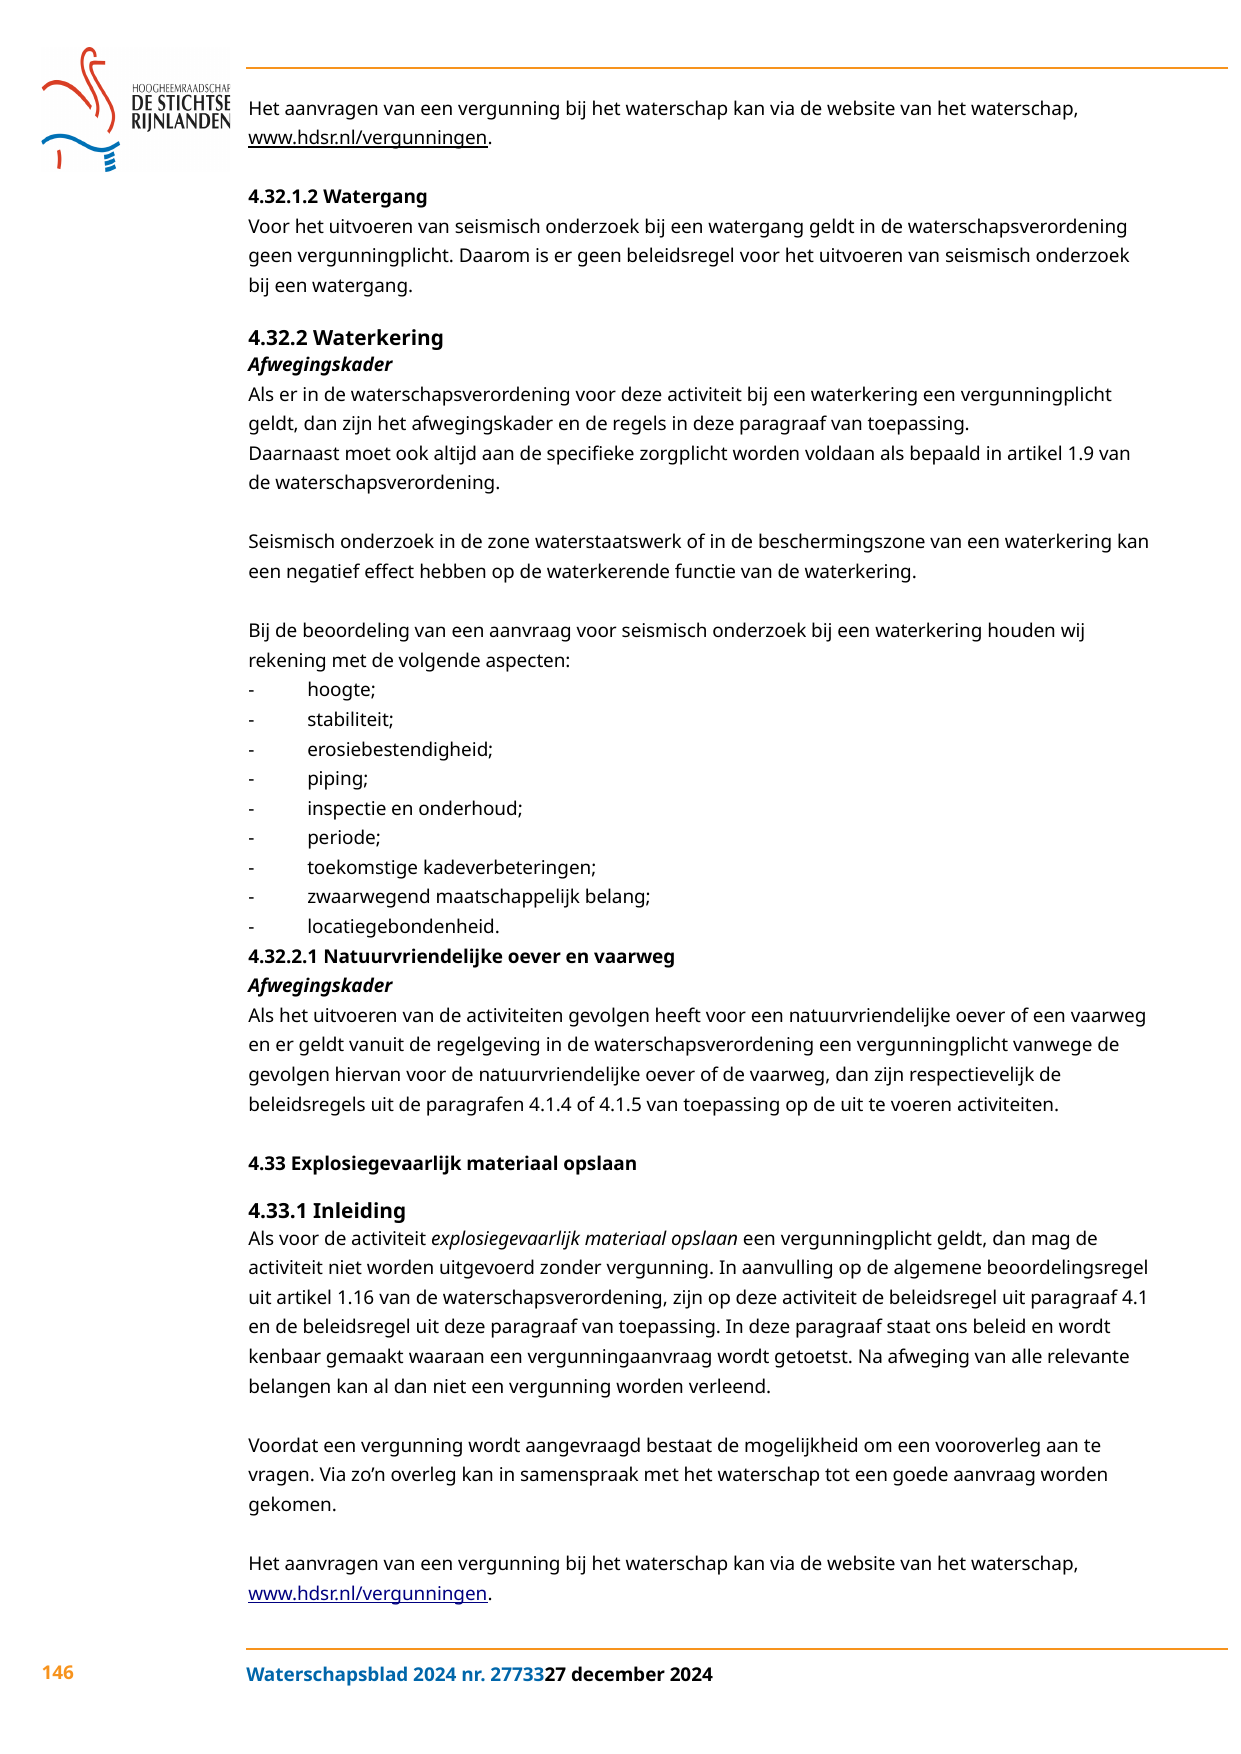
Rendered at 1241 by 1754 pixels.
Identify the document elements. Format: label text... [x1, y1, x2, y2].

text Voor het uitvoeren van seismisch onderzoek bij een watergang geldt in de waterschapsverordening geen vergunningplicht. Daarom is er geen beleidsregel voor het uitvoeren van seismisch onderzoek bij een watergang. [248, 213, 1152, 298]
list erosiebestendigheid; [248, 736, 1152, 761]
list periode; [248, 824, 1152, 850]
text Voordat een vergunning wordt aangevraagd bestaat de mogelijkheid om een vooroverleg aan te vragen. Via zo’n overleg kan in samenspraak met het waterschap tot een goede aanvraag worden gekomen. [248, 1432, 1152, 1517]
list stabiliteit; [248, 706, 1152, 732]
text Als het uitvoeren van de activiteiten gevolgen heeft voor een natuurvriendelijke oever of een vaarweg en er geldt vanuit de regelgeving in de waterschapsverordening een vergunningplicht vanwege de gevolgen hiervan voor de natuurvriendelijke oever of de vaarweg, dan zijn respectievelijk de beleidsregels uit de paragrafen 4.1.4 of 4.1.5 van toepassing op de uit te voeren activiteiten. [248, 1002, 1152, 1116]
text Het aanvragen van een vergunning bij het waterschap kan via de website van het waterschap, www.hdsr.nl/vergunningen. [248, 1550, 1152, 1606]
text Het aanvragen van een vergunning bij het waterschap kan via de website van het waterschap, www.hdsr.nl/vergunningen. [248, 95, 1152, 150]
text Daarnaast moet ook altijd aan de specifieke zorgplicht worden voldaan als bepaald in artikel 1.9 van de waterschapsverordening. [248, 440, 1152, 495]
text Als voor de activiteit explosiegevaarlijk materiaal opslaan een vergunningplicht geldt, dan mag de activiteit niet worden uitgevoerd zonder vergunning. In aanvulling op de algemene beoordelingsregel uit artikel 1.16 van de waterschapsverordening, zijn op deze activiteit de beleidsregel uit paragraaf 4.1 en de beleidsregel uit deze paragraaf van toepassing. In deze paragraaf staat ons beleid en wordt kenbaar gemaakt waaraan een vergunningaanvraag wordt getoetst. Na afweging van alle relevante belangen kan al dan niet een vergunning worden verleend. [248, 1225, 1152, 1398]
picture [41, 47, 231, 172]
list hoogte; [248, 677, 1152, 702]
list locatiegebondenheid. [248, 913, 1152, 939]
text Afwegingskader [248, 351, 1152, 377]
list piping; [248, 765, 1152, 791]
text Als er in de waterschapsverordening voor deze activiteit bij een waterkering een vergunningplicht geldt, dan zijn het afwegingskader en de regels in deze paragraaf van toepassing. [248, 381, 1152, 436]
text 4.32.1.2 Watergang [248, 183, 1152, 209]
list toekomstige kadeverbeteringen; [248, 854, 1152, 880]
text 4.33 Explosiegevaarlijk materiaal opslaan [248, 1150, 1152, 1176]
text 4.32.2 Waterkering [248, 323, 1152, 351]
text Afwegingskader [248, 972, 1152, 998]
text 4.33.1 Inleiding [248, 1196, 1152, 1225]
list inspectie en onderhoud; [248, 795, 1152, 821]
text 4.32.2.1 Natuurvriendelijke oever en vaarweg [248, 943, 1152, 968]
list zwaarwegend maatschappelijk belang; [248, 884, 1152, 909]
text Bij de beoordeling van een aanvraag voor seismisch onderzoek bij een waterkering houden wij rekening met de volgende aspecten: [248, 617, 1152, 673]
text Seismisch onderzoek in de zone waterstaatswerk of in de beschermingszone van een waterkering kan een negatief effect hebben op de waterkerende functie van de waterkering. [248, 529, 1152, 584]
